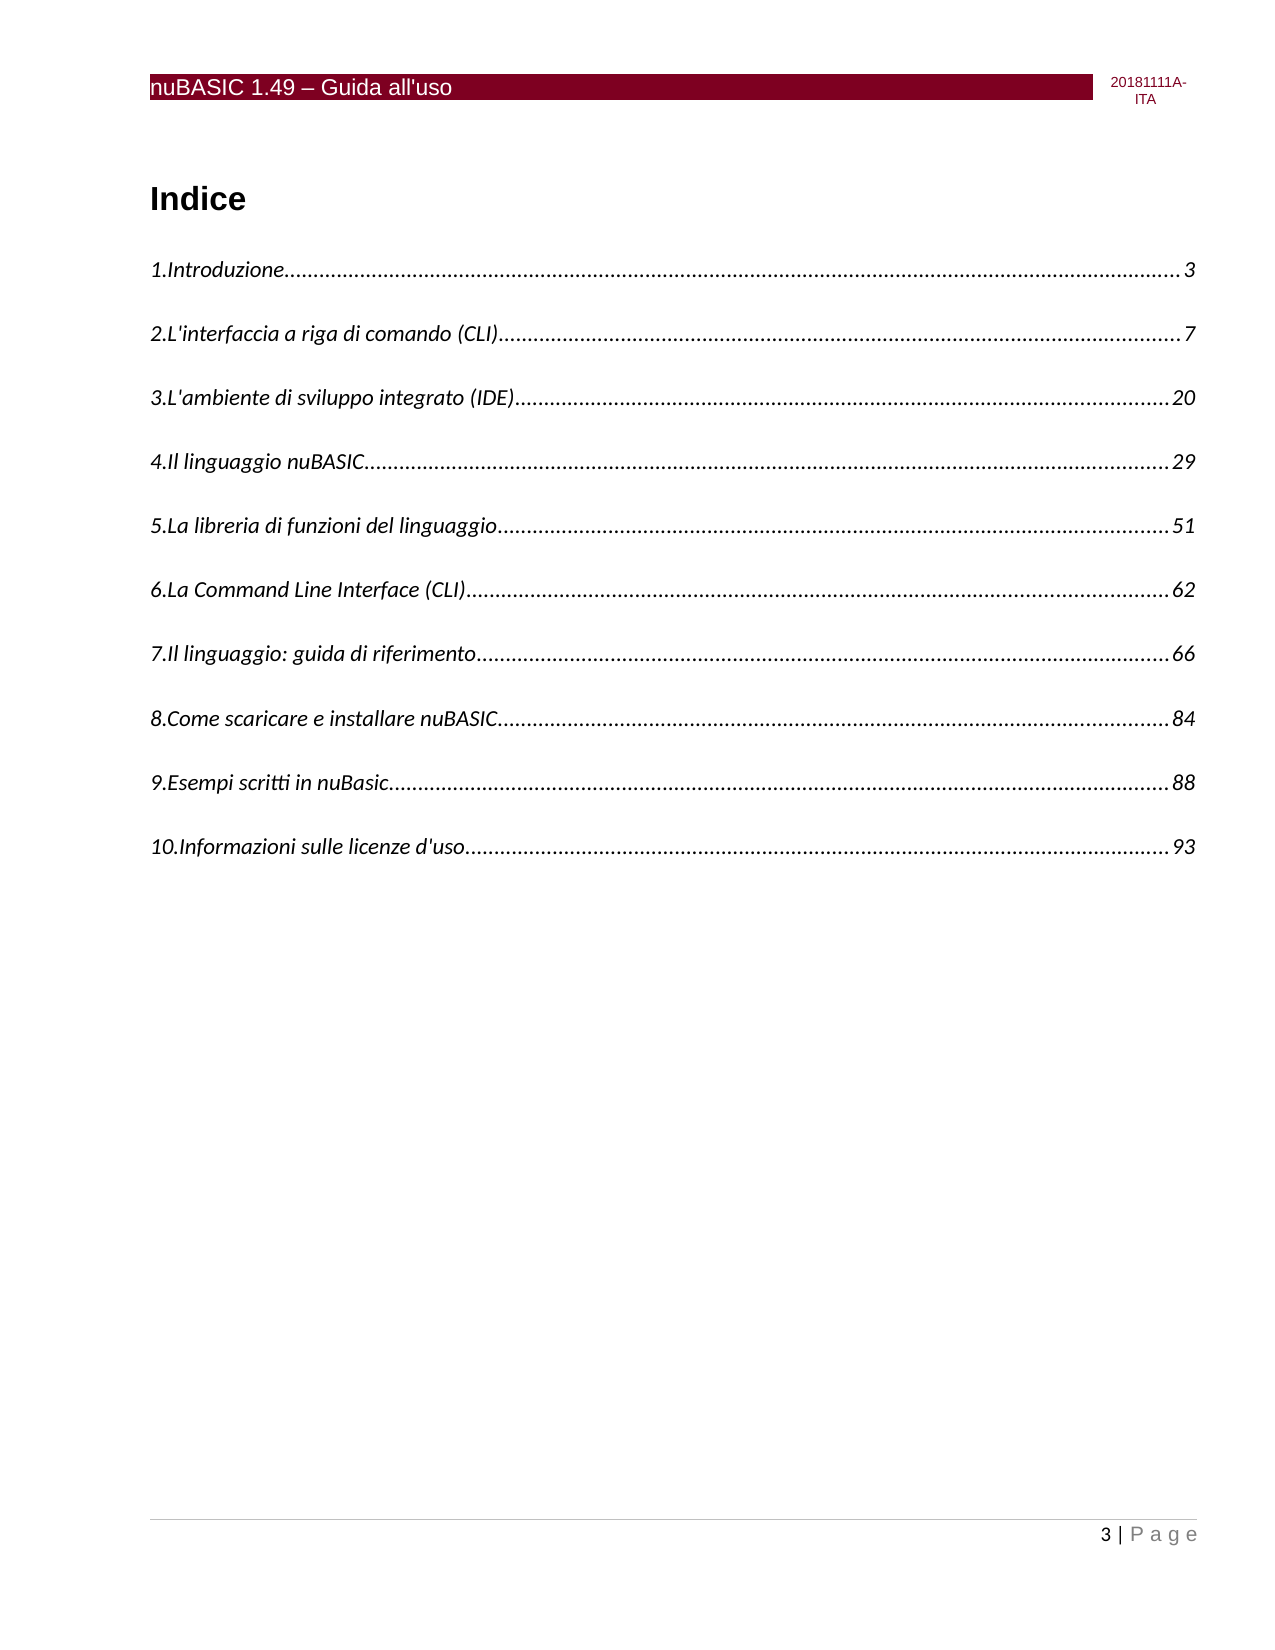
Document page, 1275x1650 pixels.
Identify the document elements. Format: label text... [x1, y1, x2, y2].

text 5.La libreria di funzioni del linguaggio 51 [150, 511, 1197, 539]
text 4.Il linguaggio nuBASIC 29 [150, 447, 1197, 475]
text 2.L'interfaccia a riga di comando (CLI) 7 [150, 319, 1197, 347]
text 7.Il linguaggio: guida di riferimento 66 [150, 639, 1197, 668]
text 6.La Command Line Interface (CLI) 62 [150, 576, 1197, 603]
text 3.L'ambiente di sviluppo integrato (IDE) 20 [150, 383, 1197, 411]
text 1.Introduzione 3 [150, 255, 1197, 283]
text 10.Informazioni sulle licenze d'uso 93 [150, 832, 1197, 860]
text 9.Esempi scritti in nuBasic 88 [150, 768, 1197, 796]
text 8.Come scaricare e installare nuBASIC 84 [150, 704, 1197, 732]
subtitle Indice [150, 179, 1197, 218]
